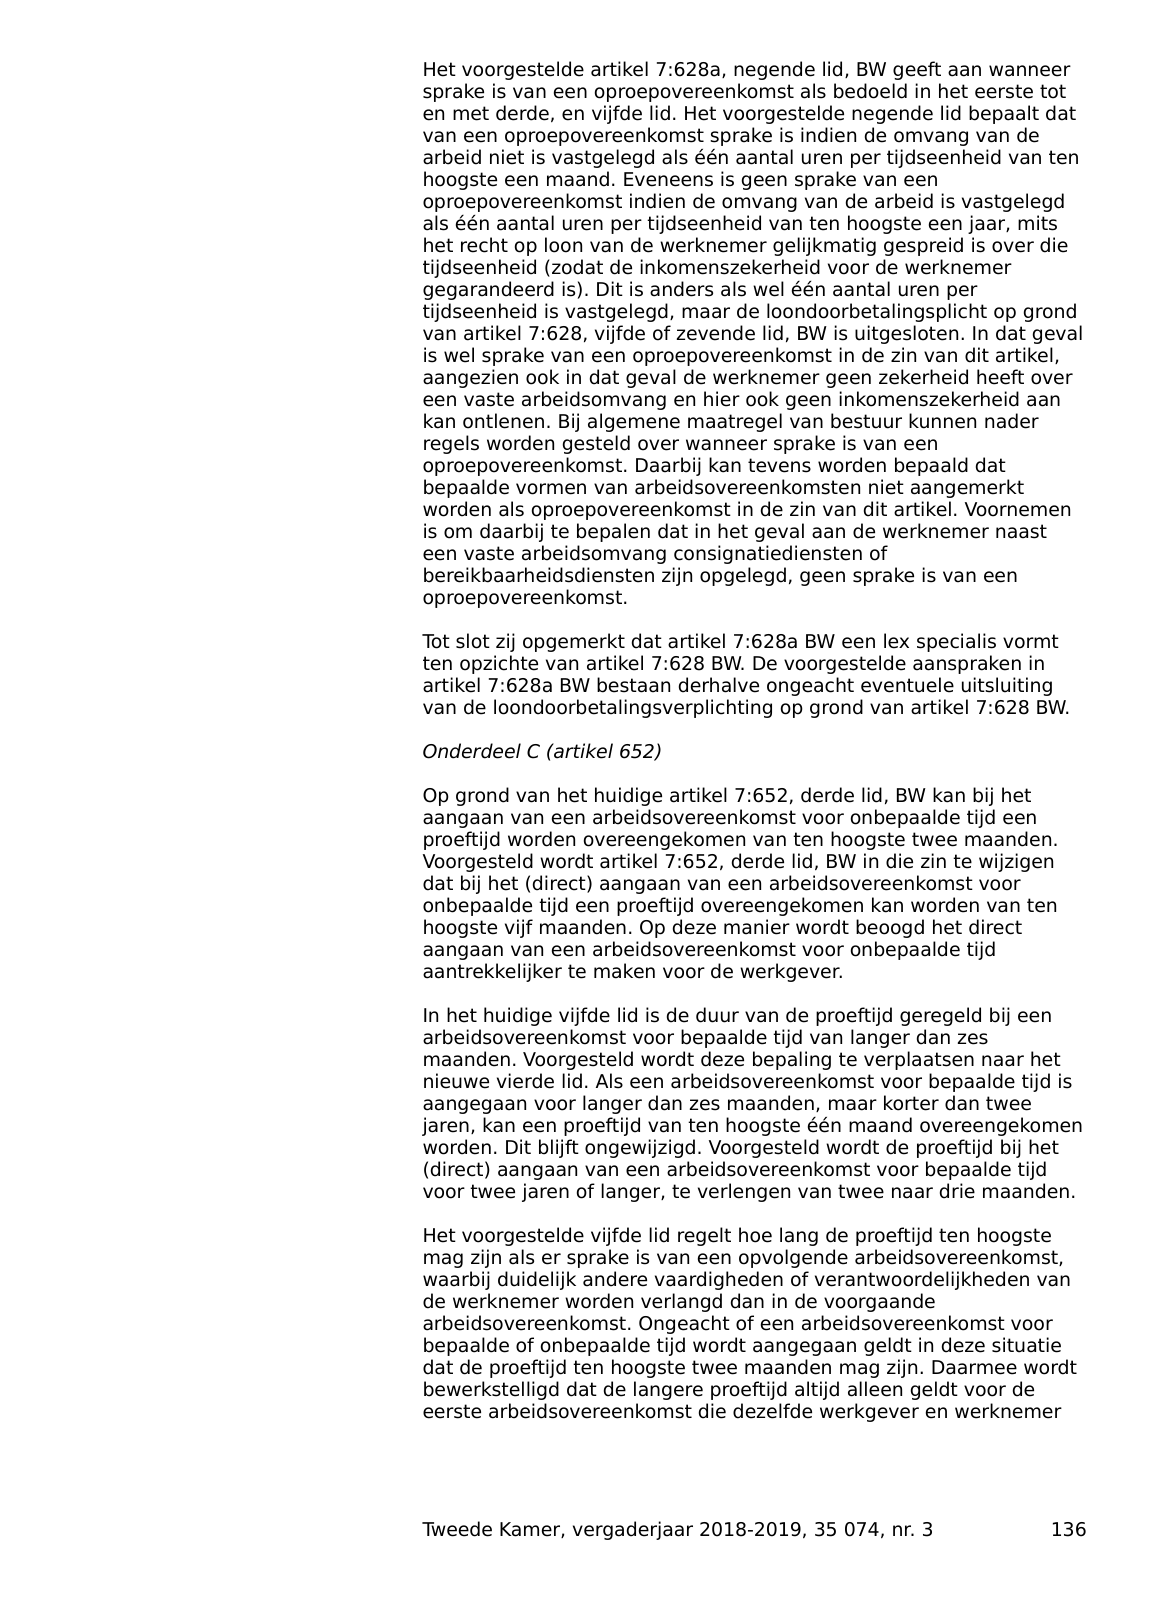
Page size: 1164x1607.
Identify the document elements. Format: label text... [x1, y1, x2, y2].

text Het voorgestelde vijfde lid regelt hoe lang de proeftijd ten hoogste mag zijn als er sprake is van een opvolgende arbeidsovereenkomst, waarbij duidelijk andere vaardigheden of verantwoordelijkheden van de werknemer worden verlangd dan in de voorgaande arbeidsovereenkomst. Ongeacht of een arbeidsovereenkomst voor bepaalde of onbepaalde tijd wordt aangegaan geldt in deze situatie dat de proeftijd ten hoogste twee maanden mag zijn. Daarmee wordt bewerkstelligd dat de langere proeftijd altijd alleen geldt voor de eerste arbeidsovereenkomst die dezelfde werkgever en werknemer [422, 1225, 1087, 1423]
text Het voorgestelde artikel 7:628a, negende lid, BW geeft aan wanneer sprake is van een oproepovereenkomst als bedoeld in het eerste tot en met derde, en vijfde lid. Het voorgestelde negende lid bepaalt dat van een oproepovereenkomst sprake is indien de omvang van de arbeid niet is vastgelegd als één aantal uren per tijdseenheid van ten hoogste een maand. Eveneens is geen sprake van een oproepovereenkomst indien de omvang van de arbeid is vastgelegd als één aantal uren per tijdseenheid van ten hoogste een jaar, mits het recht op loon van de werknemer gelijkmatig gespreid is over die tijdseenheid (zodat de inkomenszekerheid voor de werknemer gegarandeerd is). Dit is anders als wel één aantal uren per tijdseenheid is vastgelegd, maar de loondoorbetalingsplicht op grond van artikel 7:628, vijfde of zevende lid, BW is uitgesloten. In dat geval is wel sprake van een oproepovereenkomst in de zin van dit artikel, aangezien ook in dat geval de werknemer geen zekerheid heeft over een vaste arbeidsomvang en hier ook geen inkomenszekerheid aan kan ontlenen. Bij algemene maatregel van bestuur kunnen nader regels worden gesteld over wanneer sprake is van een oproepovereenkomst. Daarbij kan tevens worden bepaald dat bepaalde vormen van arbeidsovereenkomsten niet aangemerkt worden als oproepovereenkomst in de zin van dit artikel. Voornemen is om daarbij te bepalen dat in het geval aan de werknemer naast een vaste arbeidsomvang consignatiediensten of bereikbaarheidsdiensten zijn opgelegd, geen sprake is van een oproepovereenkomst. [422, 59, 1087, 608]
text In het huidige vijfde lid is de duur van de proeftijd geregeld bij een arbeidsovereenkomst voor bepaalde tijd van langer dan zes maanden. Voorgesteld wordt deze bepaling te verplaatsen naar het nieuwe vierde lid. Als een arbeidsovereenkomst voor bepaalde tijd is aangegaan voor langer dan zes maanden, maar korter dan twee jaren, kan een proeftijd van ten hoogste één maand overeengekomen worden. Dit blijft ongewijzigd. Voorgesteld wordt de proeftijd bij het (direct) aangaan van een arbeidsovereenkomst voor bepaalde tijd voor twee jaren of langer, te verlengen van twee naar drie maanden. [422, 1005, 1087, 1203]
text Tot slot zij opgemerkt dat artikel 7:628a BW een lex specialis vormt ten opzichte van artikel 7:628 BW. De voorgestelde aanspraken in artikel 7:628a BW bestaan derhalve ongeacht eventuele uitsluiting van de loondoorbetalingsverplichting op grond van artikel 7:628 BW. [422, 631, 1087, 719]
text Op grond van het huidige artikel 7:652, derde lid, BW kan bij het aangaan van een arbeidsovereenkomst voor onbepaalde tijd een proeftijd worden overeengekomen van ten hoogste twee maanden. Voorgesteld wordt artikel 7:652, derde lid, BW in die zin te wijzigen dat bij het (direct) aangaan van een arbeidsovereenkomst voor onbepaalde tijd een proeftijd overeengekomen kan worden van ten hoogste vijf maanden. Op deze manier wordt beoogd het direct aangaan van een arbeidsovereenkomst voor onbepaalde tijd aantrekkelijker te maken voor de werkgever. [422, 785, 1087, 983]
subtitle Onderdeel C (artikel 652) [422, 741, 1087, 763]
